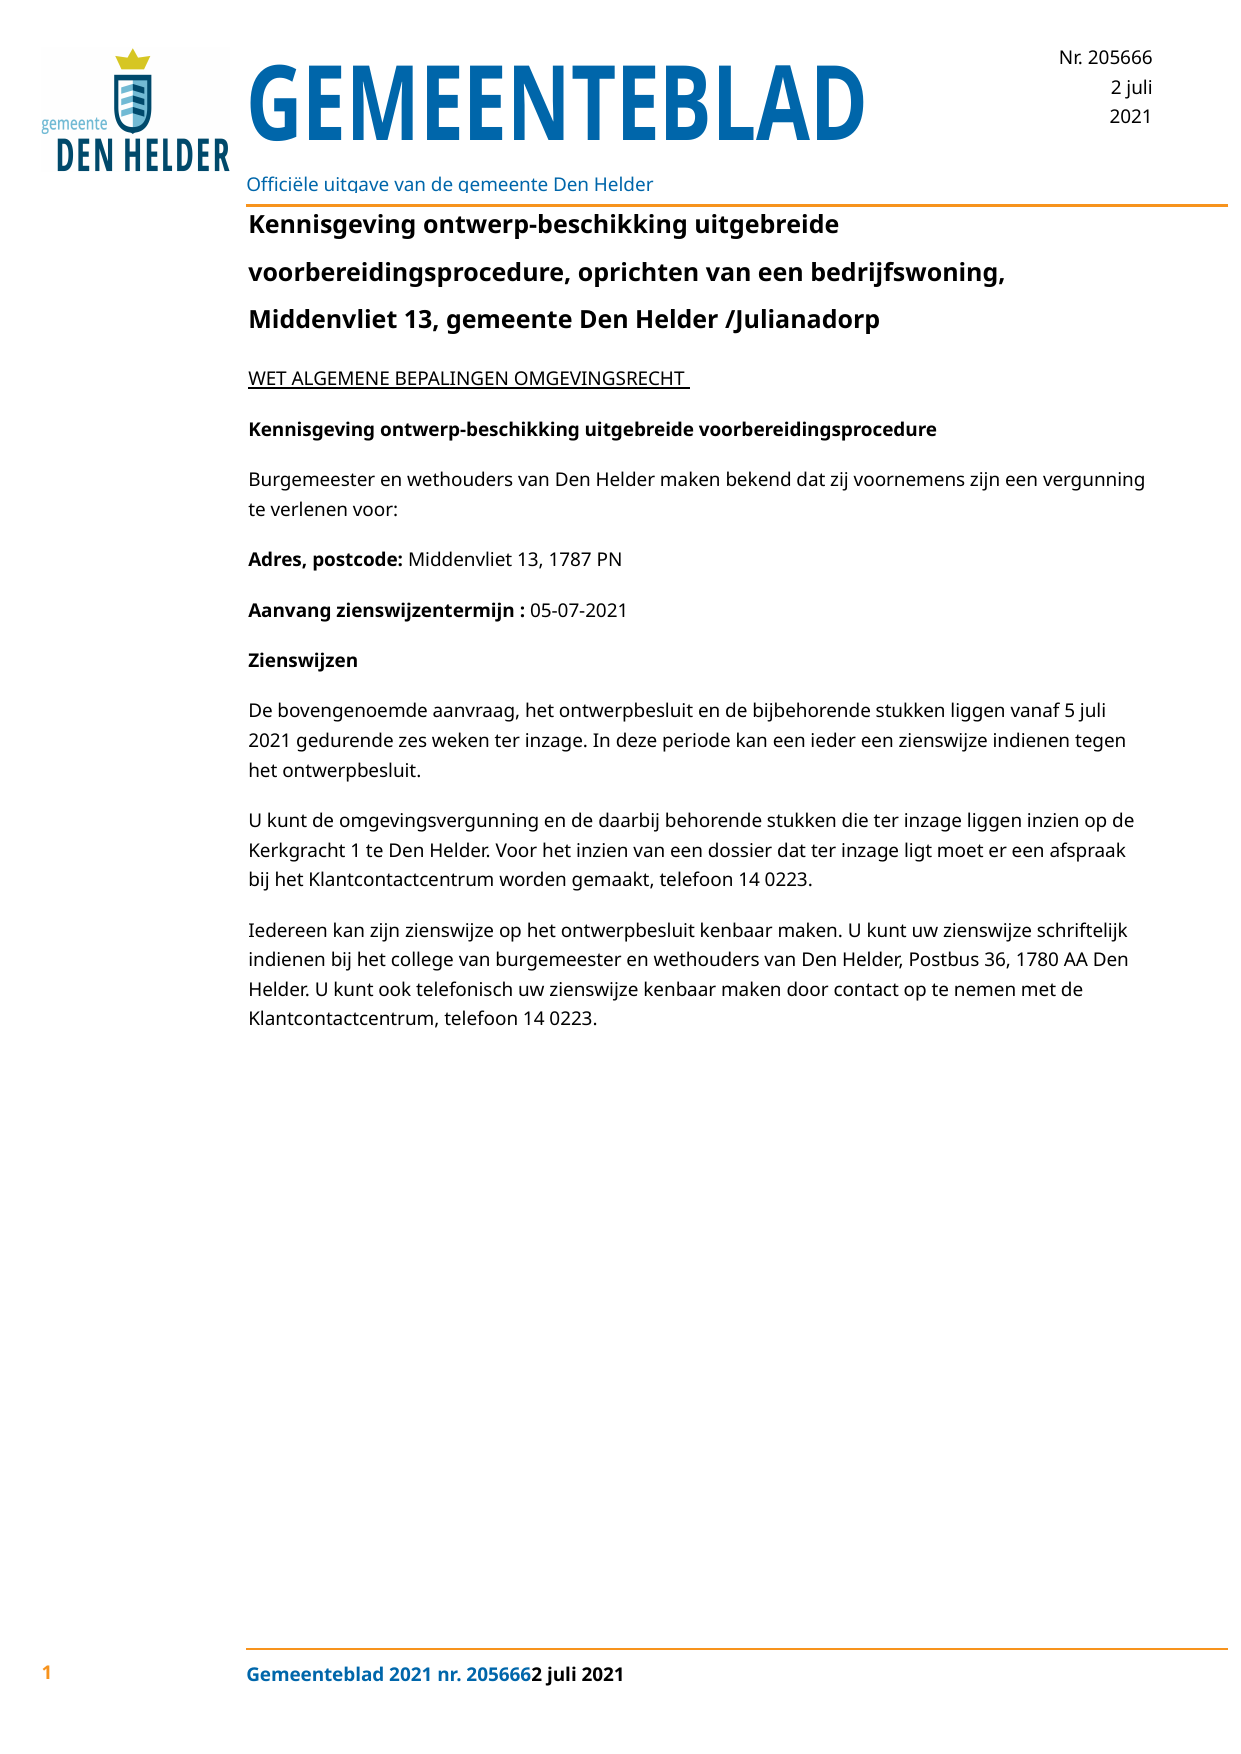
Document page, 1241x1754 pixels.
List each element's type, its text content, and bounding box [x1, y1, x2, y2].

text Kennisgeving ontwerp-beschikking uitgebreide voorbereidingsprocedure [248, 416, 1152, 442]
text De bovengenoemde aanvraag, het ontwerpbesluit en de bijbehorende stukken liggen vanaf 5 juli 2021 gedurende zes weken ter inzage. In deze periode kan een ieder een zienswijze indienen tegen het ontwerpbesluit. [248, 698, 1152, 782]
picture [182, 144, 187, 165]
text Aanvang zienswijzentermijn : 05-07-2021 [248, 597, 1152, 622]
text Iedereen kan zijn zienswijze op het ontwerpbesluit kenbaar maken. U kunt uw zienswijze schriftelijk indienen bij het college van burgemeester en wethouders van Den Helder, Postbus 36, 1780 AA Den Helder. U kunt ook telefonisch uw zienswijze kenbaar maken door contact op te nemen met de Klantcontactcentrum, telefoon 14 0223. [248, 917, 1152, 1031]
picture [63, 144, 68, 165]
picture [100, 154, 106, 172]
picture [220, 160, 224, 172]
picture [130, 157, 135, 172]
picture [41, 47, 231, 172]
text Zienswijzen [248, 647, 1152, 673]
text Burgemeester en wethouders van Den Helder maken bekend dat zij voornemens zijn een vergunning te verlenen voor: [248, 466, 1152, 522]
text Adres, postcode: Middenvliet 13, 1787 PN [248, 546, 1152, 572]
text Kennisgeving ontwerp-beschikking uitgebreide voorbereidingsprocedure, oprichten van een bedrijfswoning, Middenvliet 13, gemeente Den Helder /Julianadorp [248, 207, 1152, 336]
text WET ALGEMENE BEPALINGEN OMGEVINGSRECHT [248, 366, 1152, 391]
text U kunt de omgevingsvergunning en de daarbij behorende stukken die ter inzage liggen inzien op de Kerkgracht 1 te Den Helder. Voor het inzien van een dossier dat ter inzage ligt moet er een afspraak bij het Klantcontactcentrum worden gemaakt, telefoon 14 0223. [248, 807, 1152, 892]
